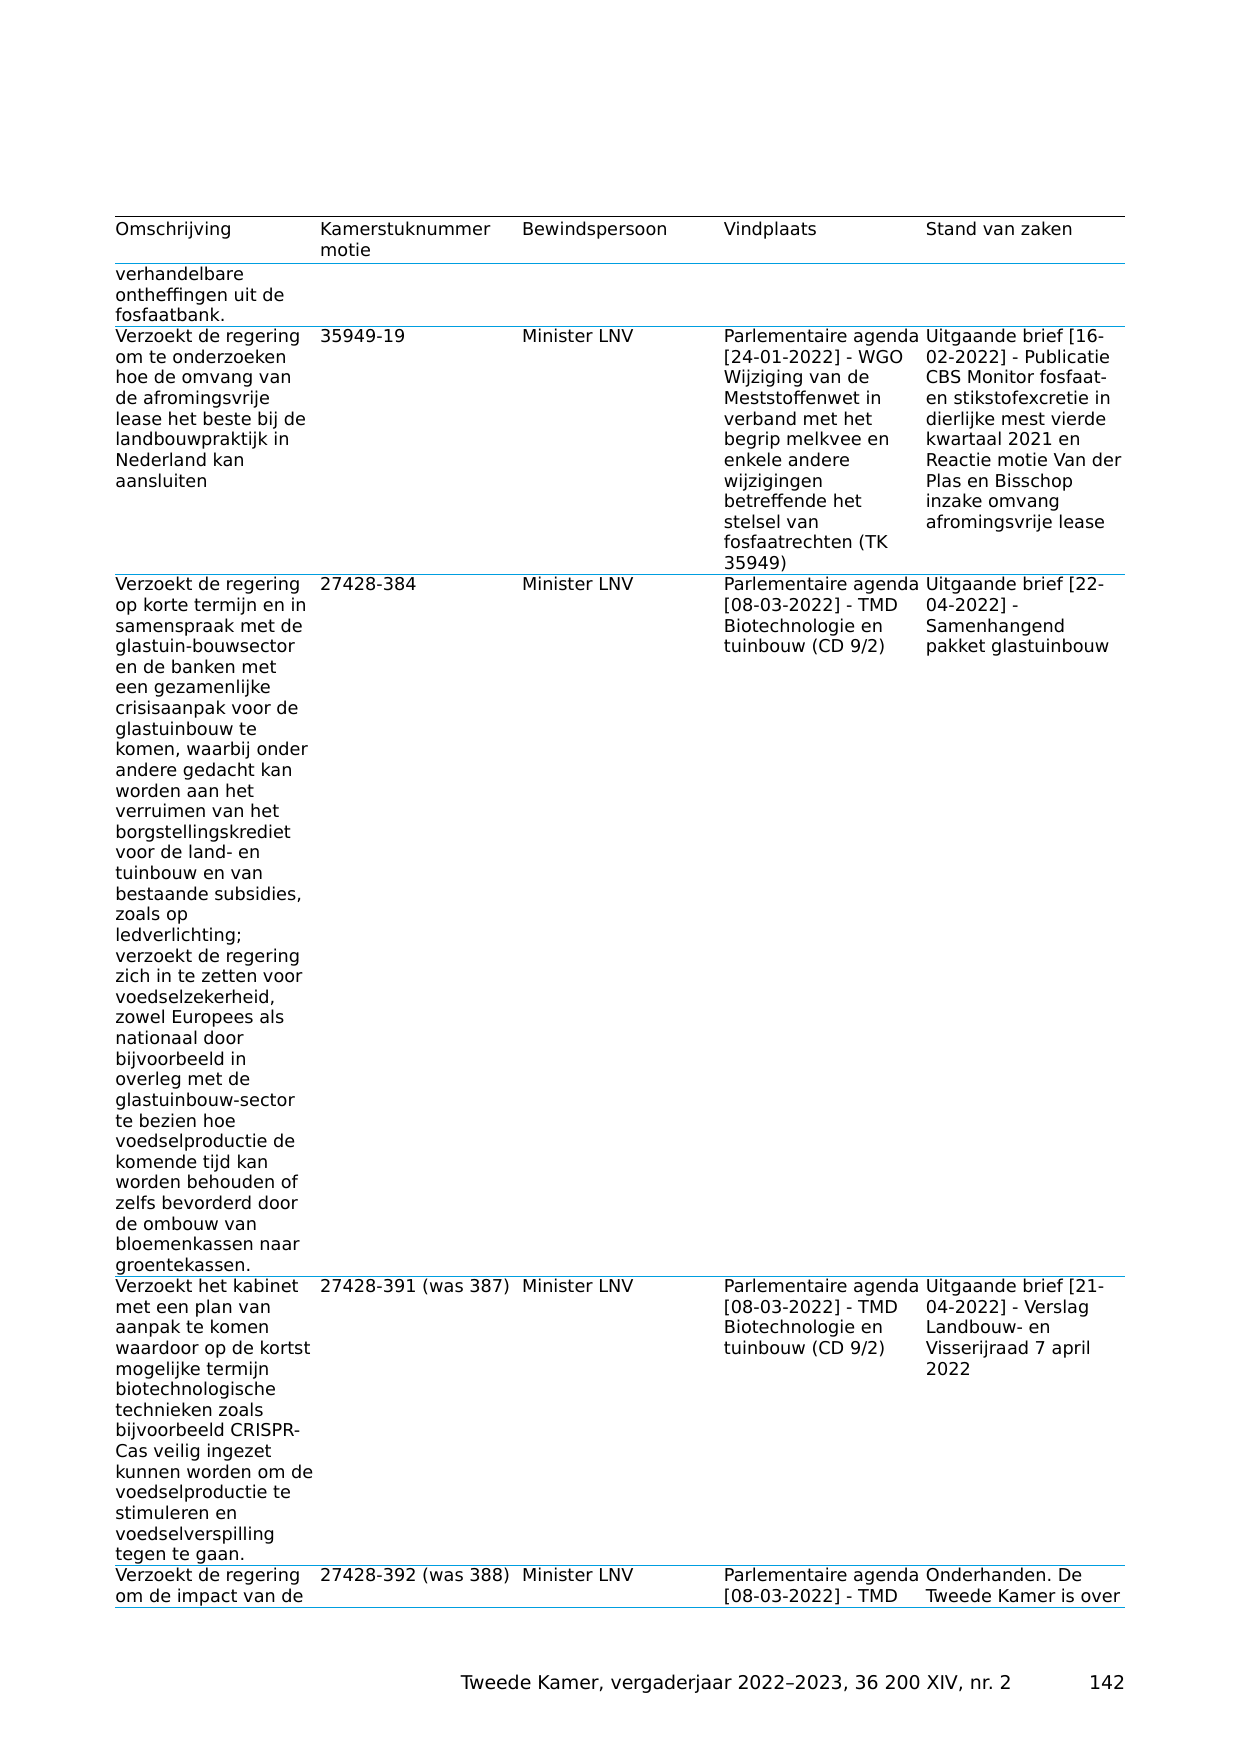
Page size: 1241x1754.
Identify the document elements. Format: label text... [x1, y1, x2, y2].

table_cell [317, 264, 519, 326]
table_cell Omschrijving [115, 217, 317, 263]
table_cell 27428-391 (was 387) [317, 1277, 519, 1565]
table_cell Minister LNV [519, 327, 721, 574]
table_cell Parlementaire agenda [08-03-2022] - TMD [721, 1566, 923, 1607]
table_cell Parlementaire agenda [24-01-2022] - WGO Wijziging van de Meststoffenwet in verband met het begrip melkvee en enkele andere wijzigingen betreffende het stelsel van fosfaatrechten (TK 35949) [721, 327, 923, 574]
table_cell [721, 264, 923, 326]
table_cell Uitgaande brief [22-04-2022] - Samenhangend pakket glastuinbouw [923, 575, 1125, 1276]
table_cell Verzoekt de regering om de impact van de [115, 1566, 317, 1607]
table_cell Uitgaande brief [21-04-2022] - Verslag Landbouw- en Visserijraad 7 april 2022 [923, 1277, 1125, 1565]
table_cell Verzoekt het kabinet met een plan van aanpak te komen waardoor op de kortst mogelijke termijn biotechnologische technieken zoals bijvoorbeeld CRISPR-Cas veilig ingezet kunnen worden om de voedselproductie te stimuleren en voedselverspilling tegen te gaan. [115, 1277, 317, 1565]
table_cell Minister LNV [519, 1277, 721, 1565]
table_cell [519, 264, 721, 326]
table_cell Stand van zaken [923, 217, 1125, 263]
table_cell Verzoekt de regering om te onderzoeken hoe de omvang van de afromingsvrije lease het beste bij de landbouwpraktijk in Nederland kan aansluiten [115, 327, 317, 574]
table_cell Bewindspersoon [519, 217, 721, 263]
table_cell [923, 264, 1125, 326]
table_cell Uitgaande brief [16-02-2022] - Publicatie CBS Monitor fosfaat- en stikstofexcretie in dierlijke mest vierde kwartaal 2021 en Reactie motie Van der Plas en Bisschop inzake omvang afromingsvrije lease [923, 327, 1125, 574]
table_cell Kamerstuknummer motie [317, 217, 519, 263]
table_cell 27428-384 [317, 575, 519, 1276]
table_cell 35949-19 [317, 327, 519, 574]
table_cell 27428-392 (was 388) [317, 1566, 519, 1607]
table_cell Minister LNV [519, 1566, 721, 1607]
table_header Door de Staten-Generaal aanvaarde moties [115, 191, 1125, 216]
table_cell Onderhanden. De Tweede Kamer is over [923, 1566, 1125, 1607]
table_cell Parlementaire agenda [08-03-2022] - TMD Biotechnologie en tuinbouw (CD 9/2) [721, 575, 923, 1276]
table_cell verhandelbare ontheffingen uit de fosfaatbank. [115, 264, 317, 326]
table_cell Vindplaats [721, 217, 923, 263]
table_cell Parlementaire agenda [08-03-2022] - TMD Biotechnologie en tuinbouw (CD 9/2) [721, 1277, 923, 1565]
table_cell Verzoekt de regering op korte termijn en in samenspraak met de glastuin-bouwsector en de banken met een gezamenlijke crisisaanpak voor de glastuinbouw te komen, waarbij onder andere gedacht kan worden aan het verruimen van het borgstellingskrediet voor de land- en tuinbouw en van bestaande subsidies, zoals op ledverlichting; verzoekt de regering zich in te zetten voor voedselzekerheid, zowel Europees als nationaal door bijvoorbeeld in overleg met de glastuinbouw-sector te bezien hoe voedselproductie de komende tijd kan worden behouden of zelfs bevorderd door de ombouw van bloemenkassen naar groentekassen. [115, 575, 317, 1276]
table_cell Minister LNV [519, 575, 721, 1276]
